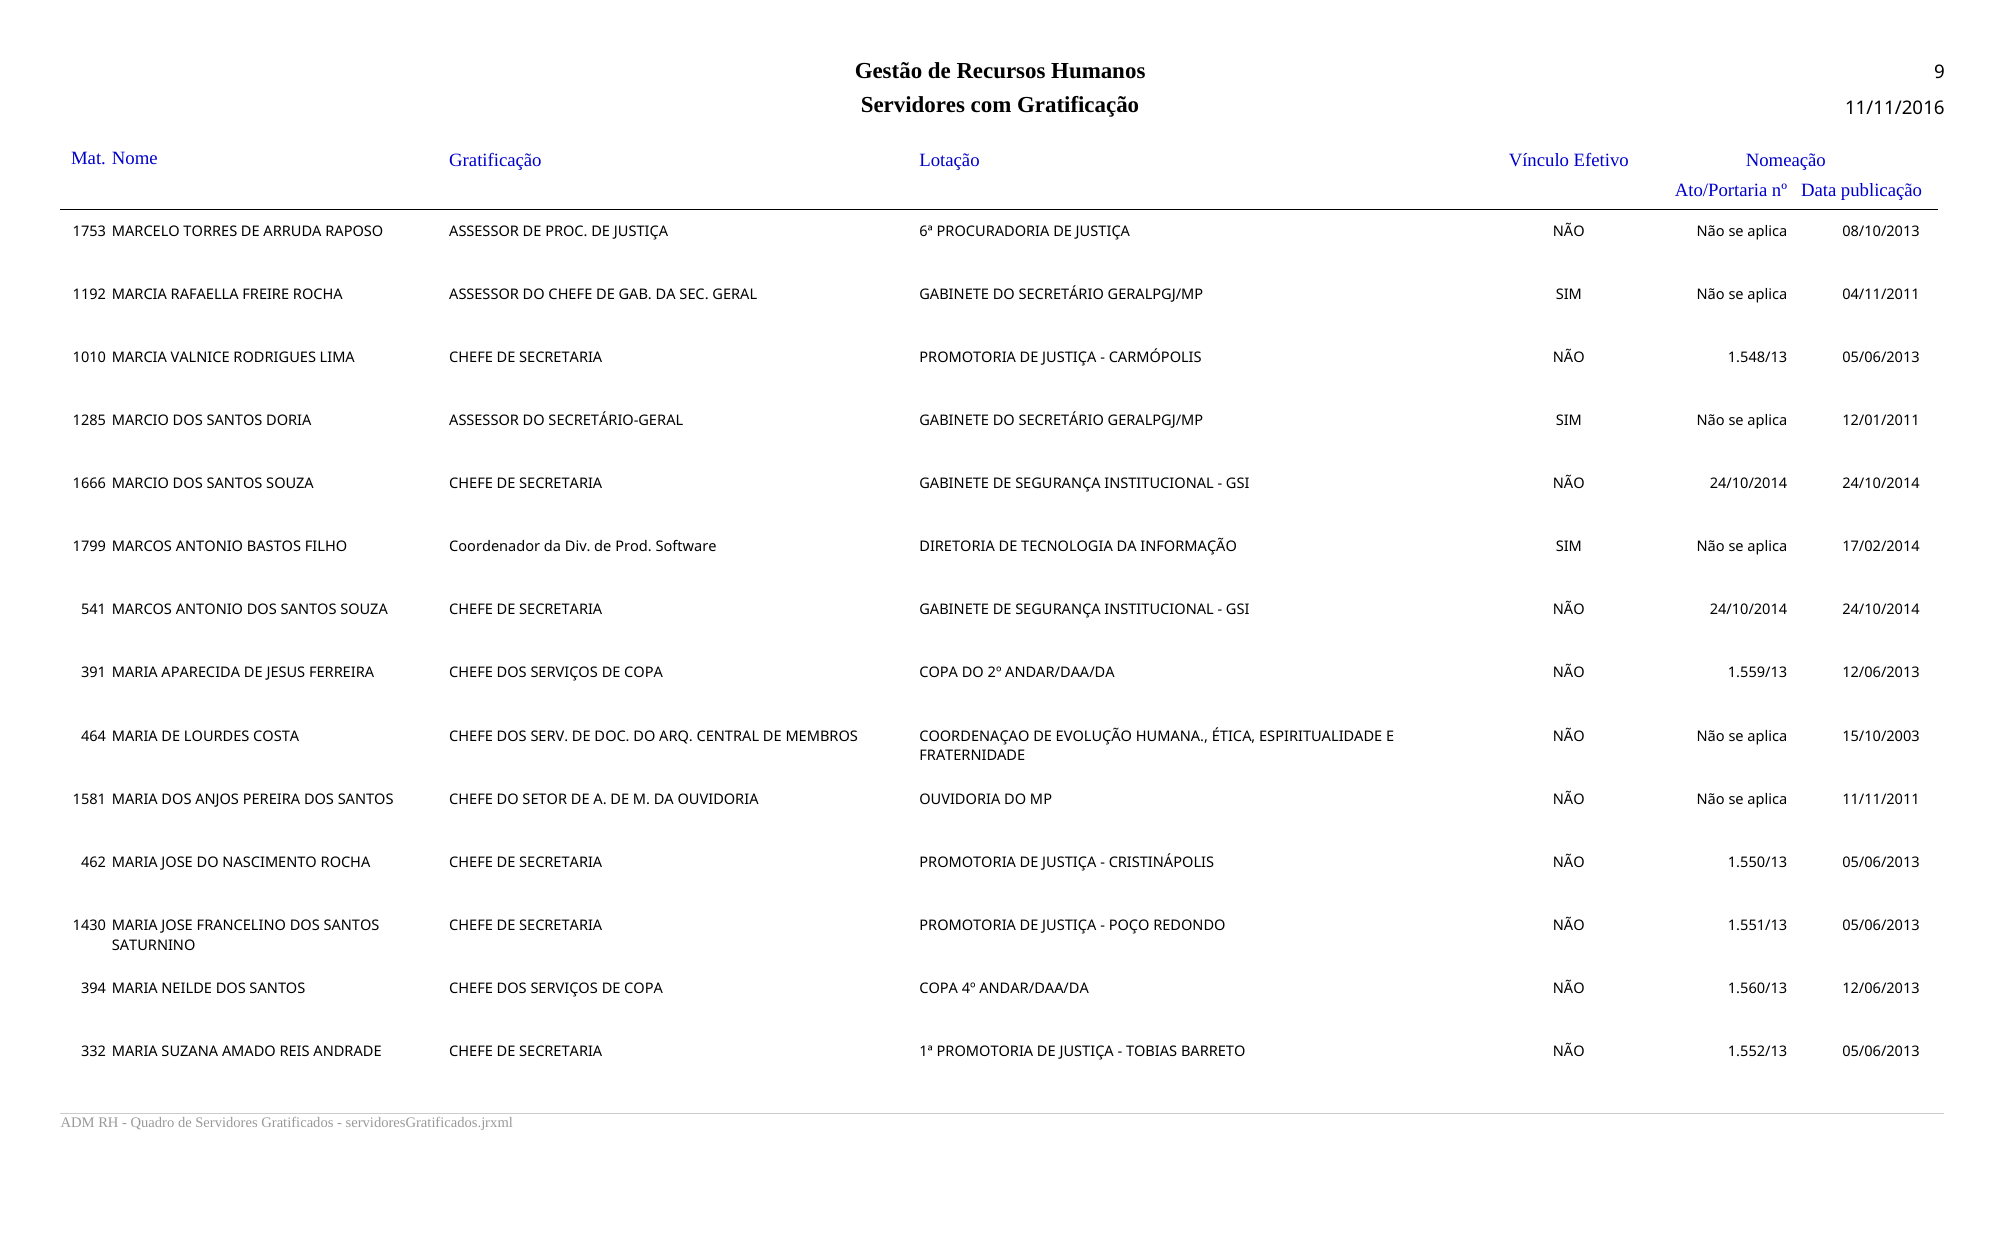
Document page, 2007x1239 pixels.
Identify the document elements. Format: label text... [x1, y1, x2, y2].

table_cell CHEFE DOS SERV. DE DOC. DO ARQ. CENTRAL DE MEMBROS [449, 725, 910, 785]
table_cell [910, 628, 919, 641]
table_cell [440, 249, 449, 262]
table_cell [910, 817, 919, 831]
table_cell [440, 452, 449, 470]
table_cell Servidores com Gratificação [213, 91, 1787, 123]
table_cell [1787, 220, 1792, 249]
table_cell [1486, 565, 1495, 578]
table_cell [1486, 943, 1495, 957]
table_cell [440, 220, 449, 249]
table_cell [1642, 1006, 2007, 1020]
table_cell [1486, 578, 2007, 596]
table_cell [0, 220, 9, 249]
table_cell [0, 915, 9, 943]
table_cell [1787, 347, 1792, 375]
table_cell [106, 536, 112, 564]
table_cell [1642, 817, 2007, 831]
table_cell [440, 501, 449, 515]
table_cell 1666 [9, 473, 106, 501]
table_cell [1486, 1020, 2007, 1038]
table_cell [0, 789, 9, 817]
table_cell [0, 149, 44, 177]
table_cell 1430 [9, 915, 106, 943]
table_cell 1753 [9, 220, 106, 249]
table_cell [0, 347, 9, 375]
table_cell ASSESSOR DO CHEFE DE GAB. DA SEC. GERAL [449, 284, 910, 343]
table_cell [440, 389, 449, 407]
table_cell [1486, 915, 1495, 943]
table_cell [440, 789, 449, 817]
table_cell [1486, 326, 2007, 343]
table_cell 1581 [9, 789, 106, 817]
table_cell GABINETE DO SECRETÁRIO GERALPGJ/MP [919, 410, 1486, 470]
table_cell NÃO [1495, 662, 1642, 704]
table_cell Vínculo Efetivo [1495, 149, 1642, 178]
table_cell MARCIA RAFAELLA FREIRE ROCHA [112, 284, 440, 343]
table_cell SIM [1495, 410, 1642, 452]
table_cell [1486, 501, 1495, 515]
table_cell [1642, 565, 2007, 578]
table_cell MARIA NEILDE DOS SANTOS [112, 978, 440, 1038]
table_cell [440, 263, 449, 280]
table_cell NÃO [1495, 915, 1642, 957]
table_cell 1.550/13 [1649, 852, 1787, 880]
table_cell [1922, 179, 2007, 208]
table_cell [1920, 284, 2007, 312]
table_cell MARIA SUZANA AMADO REIS ANDRADE [112, 1041, 440, 1101]
table_cell [1787, 725, 1792, 754]
table_cell [1486, 438, 1495, 452]
table_cell 04/11/2011 [1793, 284, 1919, 312]
table_cell MARIA JOSE FRANCELINO DOS SANTOS SATURNINO [112, 915, 440, 975]
table_cell [1486, 149, 1495, 177]
table_cell [1486, 754, 1495, 767]
table_cell [910, 1083, 919, 1101]
table_cell 24/10/2014 [1793, 599, 1919, 628]
table_cell [1787, 978, 1792, 1006]
table_cell [1486, 628, 1495, 641]
table_cell [910, 438, 919, 452]
table_cell [910, 725, 919, 754]
table_cell [910, 389, 919, 407]
table_cell [910, 347, 919, 375]
table_cell [0, 211, 2007, 220]
table_cell DIRETORIA DE TECNOLOGIA DA INFORMAÇÃO [919, 536, 1486, 596]
table_cell 1.560/13 [1649, 978, 1787, 1006]
table_cell CHEFE DOS SERVIÇOS DE COPA [449, 662, 910, 722]
table_cell [1486, 978, 1495, 1006]
table_cell [0, 438, 112, 452]
table_cell 24/10/2014 [1649, 473, 1787, 501]
table_cell GABINETE DE SEGURANÇA INSTITUCIONAL - GSI [919, 473, 1486, 533]
table_cell [0, 452, 112, 470]
table_cell 541 [9, 599, 106, 628]
table_cell [910, 375, 919, 389]
table_cell [0, 501, 112, 515]
table_cell [1486, 768, 2007, 785]
table_cell [1486, 1041, 1495, 1069]
table_cell [1642, 725, 1649, 754]
table_cell NÃO [1495, 725, 1642, 767]
table_cell MARIA DOS ANJOS PEREIRA DOS SANTOS [112, 789, 440, 848]
table_cell [0, 1041, 9, 1069]
table_cell [1642, 599, 1649, 628]
table_cell [1642, 220, 1649, 249]
table_cell 11/11/2011 [1793, 789, 1919, 817]
table_cell 332 [9, 1041, 106, 1069]
table_cell [1486, 599, 1495, 628]
table_cell NÃO [1495, 220, 1642, 262]
table_cell [440, 410, 449, 438]
table_cell Não se aplica [1649, 789, 1787, 817]
table_cell 462 [9, 852, 106, 880]
table_cell [910, 599, 919, 628]
table_cell MARIA DE LOURDES COSTA [112, 725, 440, 785]
table_cell [1642, 662, 1649, 691]
table_cell Coordenador da Div. de Prod. Software [449, 536, 910, 596]
table_cell 11/11/2016 [1790, 95, 1944, 123]
table_cell COPA 4º ANDAR/DAA/DA [919, 978, 1486, 1038]
table_cell [0, 768, 112, 785]
table_cell [1787, 473, 1792, 501]
table_cell [910, 641, 919, 659]
table_cell Gestão de Recursos Humanos [213, 57, 1787, 85]
table_cell [910, 452, 919, 470]
table_cell 391 [9, 662, 106, 691]
table_cell [1486, 536, 1495, 564]
table_cell [910, 515, 919, 533]
table_cell [1486, 817, 1495, 831]
table_cell [440, 817, 449, 831]
table_cell Não se aplica [1649, 725, 1787, 754]
table_cell [910, 1020, 919, 1038]
table_cell [440, 1020, 449, 1038]
table_cell [106, 978, 112, 1006]
table_cell [1642, 410, 1649, 438]
table_cell [440, 473, 449, 501]
table_cell 1192 [9, 284, 106, 312]
table_cell [910, 220, 919, 249]
table_cell [910, 691, 919, 704]
table_cell PROMOTORIA DE JUSTIÇA - CRISTINÁPOLIS [919, 852, 1486, 912]
table_cell [1486, 347, 1495, 375]
table_cell [0, 852, 9, 880]
table_cell [1486, 662, 1495, 691]
table_cell [440, 662, 449, 691]
table_cell MARCIO DOS SANTOS DORIA [112, 410, 440, 470]
table_cell [1486, 704, 2007, 722]
table_cell [0, 95, 213, 123]
table_cell SIM [1495, 536, 1642, 578]
table_cell [1486, 789, 1495, 817]
table_cell GABINETE DE SEGURANÇA INSTITUCIONAL - GSI [919, 599, 1486, 659]
table_cell 1010 [9, 347, 106, 375]
table_cell [1486, 410, 1495, 438]
table_cell [106, 410, 112, 438]
table_cell [1922, 149, 2007, 177]
table_cell [0, 817, 112, 831]
table_cell 394 [9, 978, 106, 1006]
table_cell [440, 1041, 449, 1069]
table_cell [440, 1070, 449, 1083]
table_cell [1486, 312, 1495, 326]
table_cell [0, 284, 9, 312]
table_cell [1642, 249, 2007, 262]
table_cell [910, 263, 919, 280]
table_cell [0, 831, 112, 848]
table_cell 1.551/13 [1649, 915, 1787, 943]
table_header Mat. [44, 147, 106, 177]
table_cell [440, 515, 449, 533]
table_cell 15/10/2003 [1793, 725, 1919, 754]
table_cell [440, 599, 449, 628]
table_cell 24/10/2014 [1793, 473, 1919, 501]
table_cell [440, 852, 449, 880]
table_cell [440, 578, 449, 596]
table_cell [440, 754, 449, 767]
table_cell 05/06/2013 [1793, 347, 1919, 375]
table_cell COPA DO 2º ANDAR/DAA/DA [919, 662, 1486, 722]
table_cell [440, 347, 449, 375]
table_cell [1642, 375, 2007, 389]
table_cell [1486, 263, 2007, 280]
table_cell [106, 220, 112, 249]
table_cell [910, 565, 919, 578]
table_cell [106, 1041, 112, 1069]
table_cell [0, 691, 112, 704]
table_cell [1787, 852, 1792, 880]
table_cell [106, 149, 112, 177]
table_cell [440, 565, 449, 578]
table_cell [0, 565, 112, 578]
table_cell [1486, 1006, 1495, 1020]
table_cell 9 [1790, 59, 1944, 85]
table_cell [1945, 95, 2007, 123]
table_cell [0, 389, 112, 407]
table_cell [440, 943, 449, 957]
table_cell [0, 473, 9, 501]
table_cell [1920, 347, 2007, 375]
table_cell [440, 978, 449, 1006]
table_cell [440, 704, 449, 722]
table_cell CHEFE DE SECRETARIA [449, 1041, 910, 1101]
table_cell NÃO [1495, 789, 1642, 831]
table_cell Não se aplica [1649, 220, 1787, 249]
table_cell [1642, 852, 1649, 880]
table_cell 12/06/2013 [1793, 978, 1919, 1006]
table_cell [1486, 284, 1495, 312]
table_cell [0, 375, 112, 389]
table_cell [1486, 389, 2007, 407]
table_cell [1642, 312, 2007, 326]
table_cell [440, 326, 449, 343]
table_cell NÃO [1495, 599, 1642, 641]
table_cell [0, 978, 9, 1006]
table_cell GABINETE DO SECRETÁRIO GERALPGJ/MP [919, 284, 1486, 343]
table_cell [0, 1070, 112, 1083]
table_cell [0, 249, 112, 262]
table_cell [0, 957, 112, 975]
table_cell [440, 628, 449, 641]
table_cell [0, 1113, 60, 1137]
table_cell [1920, 725, 2007, 754]
table_cell [910, 249, 919, 262]
table_cell [910, 536, 919, 564]
table_cell [0, 123, 2007, 147]
table_cell COORDENAÇAO DE EVOLUÇÃO HUMANA., ÉTICA, ESPIRITUALIDADE E FRATERNIDADE [919, 725, 1486, 785]
table_cell [0, 725, 9, 754]
table_cell [1486, 880, 1495, 894]
table_cell [0, 754, 112, 767]
table_cell [0, 578, 112, 596]
table_header Nome [112, 147, 199, 177]
table_cell [910, 662, 919, 691]
table_cell [1642, 438, 2007, 452]
table_cell [1642, 978, 1649, 1006]
table_cell [910, 149, 919, 177]
table_cell MARIA JOSE DO NASCIMENTO ROCHA [112, 852, 440, 912]
table_cell [0, 85, 2007, 91]
table_cell 08/10/2013 [1793, 220, 1919, 249]
table_cell [0, 1101, 2007, 1113]
table_cell [1920, 1041, 2007, 1069]
table_cell [910, 894, 919, 912]
table_cell [1642, 691, 2007, 704]
table_cell [910, 473, 919, 501]
table_cell [1642, 1070, 2007, 1083]
table_cell [910, 754, 919, 767]
table_cell [1787, 284, 1792, 312]
table_cell 24/10/2014 [1649, 599, 1787, 628]
table_cell 12/06/2013 [1793, 662, 1919, 691]
table_cell [199, 149, 449, 177]
table_cell [1642, 880, 2007, 894]
table_cell [106, 473, 112, 501]
table_cell [0, 943, 112, 957]
table_cell Nomeação [1649, 149, 1922, 178]
table_cell [440, 831, 449, 848]
table_cell [1486, 515, 2007, 533]
table_cell NÃO [1495, 1041, 1642, 1083]
table_cell [0, 641, 112, 659]
table_cell [1787, 599, 1792, 628]
table_cell [0, 880, 112, 894]
table_cell SIM [1495, 284, 1642, 326]
table_cell [1642, 754, 2007, 767]
table_cell [0, 599, 9, 628]
table_cell 17/02/2014 [1793, 536, 1919, 564]
table_cell [1945, 1113, 2007, 1137]
table_cell [1920, 915, 2007, 943]
table_cell [106, 599, 112, 628]
table_cell [0, 1083, 112, 1101]
table_cell [440, 312, 449, 326]
table_cell [910, 1070, 919, 1083]
table_cell [910, 943, 919, 957]
table_cell [440, 1083, 449, 1101]
table_cell 1ª PROMOTORIA DE JUSTIÇA - TOBIAS BARRETO [919, 1041, 1486, 1101]
table_cell [0, 326, 112, 343]
table_cell [1642, 473, 1649, 501]
table_cell MARCOS ANTONIO DOS SANTOS SOUZA [112, 599, 440, 659]
table_cell MARCIA VALNICE RODRIGUES LIMA [112, 347, 440, 407]
table_cell [910, 957, 919, 975]
table_cell 1285 [9, 410, 106, 438]
table_cell [1642, 789, 1649, 817]
table_cell [910, 978, 919, 1006]
table_cell [1787, 915, 1792, 943]
table_cell Gratificação [449, 149, 910, 178]
table_cell [1486, 1083, 2007, 1101]
table_cell [0, 1006, 112, 1020]
table_cell [1920, 662, 2007, 691]
table_cell [1642, 501, 2007, 515]
table_cell [1642, 284, 1649, 312]
table_cell 464 [9, 725, 106, 754]
table_cell Lotação [919, 149, 1486, 178]
table_cell [1486, 957, 2007, 975]
table_cell [440, 957, 449, 975]
table_cell [910, 312, 919, 326]
table_cell Não se aplica [1649, 284, 1787, 312]
table_cell [1642, 628, 2007, 641]
table_cell [440, 915, 449, 943]
table_cell [106, 789, 112, 817]
table_cell [1486, 852, 1495, 880]
table_cell [1787, 789, 1792, 817]
table_cell [910, 1006, 919, 1020]
table_cell [106, 915, 112, 943]
table_cell [0, 704, 112, 722]
table_cell [1787, 410, 1792, 438]
table_cell [440, 536, 449, 564]
table_cell [106, 662, 112, 691]
table_cell [910, 410, 919, 438]
table_cell 1.552/13 [1649, 1041, 1787, 1069]
table_cell [0, 662, 9, 691]
table_cell Não se aplica [1649, 410, 1787, 438]
table_cell [1486, 725, 1495, 754]
table_cell Data publicação [1787, 179, 1922, 208]
table_cell [1486, 831, 2007, 848]
table_cell [440, 894, 449, 912]
table_cell [106, 284, 112, 312]
table_cell [440, 375, 449, 389]
table_cell [1945, 59, 2007, 85]
table_cell [910, 578, 919, 596]
table_cell Não se aplica [1649, 536, 1787, 564]
table_cell NÃO [1495, 347, 1642, 389]
table_cell [1920, 410, 2007, 438]
table_cell CHEFE DE SECRETARIA [449, 852, 910, 912]
table_cell [910, 501, 919, 515]
table_cell [1787, 662, 1792, 691]
table_cell NÃO [1495, 852, 1642, 894]
table_cell [0, 1020, 112, 1038]
table_cell CHEFE DE SECRETARIA [449, 473, 910, 533]
table_cell [1920, 220, 2007, 249]
table_cell [1486, 375, 1495, 389]
table_cell [910, 284, 919, 312]
table_cell [440, 691, 449, 704]
table_cell 1799 [9, 536, 106, 564]
table_cell MARCOS ANTONIO BASTOS FILHO [112, 536, 440, 596]
table_cell NÃO [1495, 473, 1642, 515]
table_cell [1642, 915, 1649, 943]
table_cell Ato/Portaria nº [1649, 179, 1787, 208]
table_cell [1486, 473, 1495, 501]
table_cell [0, 515, 112, 533]
table_cell [1920, 852, 2007, 880]
table_cell [910, 852, 919, 880]
table_cell [440, 284, 449, 312]
table_cell 1.559/13 [1649, 662, 1787, 691]
table_header [0, 0, 2007, 57]
table_cell [910, 1041, 919, 1069]
table_cell [440, 438, 449, 452]
table_cell [0, 312, 112, 326]
table_cell CHEFE DOS SERVIÇOS DE COPA [449, 978, 910, 1038]
table_cell [0, 628, 112, 641]
table_cell [1787, 1041, 1792, 1069]
table_cell [1642, 347, 1649, 375]
table_cell [440, 1006, 449, 1020]
table_cell [1642, 1041, 1649, 1069]
table_cell 05/06/2013 [1793, 915, 1919, 943]
table_cell [910, 768, 919, 785]
table_cell CHEFE DE SECRETARIA [449, 347, 910, 407]
table_cell NÃO [1495, 978, 1642, 1020]
table_cell [1486, 452, 2007, 470]
table_cell [1486, 691, 1495, 704]
table_cell MARIA APARECIDA DE JESUS FERREIRA [112, 662, 440, 722]
table_cell [910, 789, 919, 817]
table_cell [0, 263, 112, 280]
table_cell [440, 768, 449, 785]
table_cell ADM RH - Quadro de Servidores Gratificados - servidoresGratificados.jrxml [60, 1114, 1944, 1137]
table_cell [910, 326, 919, 343]
table_cell [440, 880, 449, 894]
table_cell [0, 59, 213, 85]
table_cell 05/06/2013 [1793, 1041, 1919, 1069]
table_cell [1920, 978, 2007, 1006]
table_cell [1486, 220, 1495, 249]
table_cell ASSESSOR DE PROC. DE JUSTIÇA [449, 220, 910, 280]
table_cell [910, 704, 919, 722]
table_cell PROMOTORIA DE JUSTIÇA - POÇO REDONDO [919, 915, 1486, 975]
table_cell [1642, 536, 1649, 564]
table_cell 6ª PROCURADORIA DE JUSTIÇA [919, 220, 1486, 280]
table_cell 1.548/13 [1649, 347, 1787, 375]
table_cell PROMOTORIA DE JUSTIÇA - CARMÓPOLIS [919, 347, 1486, 407]
table_cell [1486, 1070, 1495, 1083]
table_cell [1642, 149, 1649, 177]
table_cell [1920, 789, 2007, 817]
table_cell [106, 852, 112, 880]
table_cell CHEFE DE SECRETARIA [449, 915, 910, 975]
table_cell [0, 410, 9, 438]
table_cell [1920, 599, 2007, 628]
table_cell [106, 725, 112, 754]
table_cell [1486, 894, 2007, 912]
table_cell CHEFE DE SECRETARIA [449, 599, 910, 659]
table_cell [1920, 473, 2007, 501]
table_cell [0, 179, 1649, 208]
table_cell [1642, 943, 2007, 957]
table_cell [106, 347, 112, 375]
table_cell 05/06/2013 [1793, 852, 1919, 880]
table_cell 12/01/2011 [1793, 410, 1919, 438]
table_cell [910, 880, 919, 894]
table_cell MARCELO TORRES DE ARRUDA RAPOSO [112, 220, 440, 280]
table_cell CHEFE DO SETOR DE A. DE M. DA OUVIDORIA [449, 789, 910, 848]
table_cell [1787, 536, 1792, 564]
table_cell MARCIO DOS SANTOS SOUZA [112, 473, 440, 533]
table_cell [0, 894, 112, 912]
table_cell [1486, 249, 1495, 262]
table_cell [910, 831, 919, 848]
table_cell [1486, 641, 2007, 659]
table_cell [440, 725, 449, 754]
table_cell [0, 536, 9, 564]
table_cell [440, 641, 449, 659]
table_cell OUVIDORIA DO MP [919, 789, 1486, 848]
table_cell [910, 915, 919, 943]
table_cell ASSESSOR DO SECRETÁRIO-GERAL [449, 410, 910, 470]
table_cell [1920, 536, 2007, 564]
